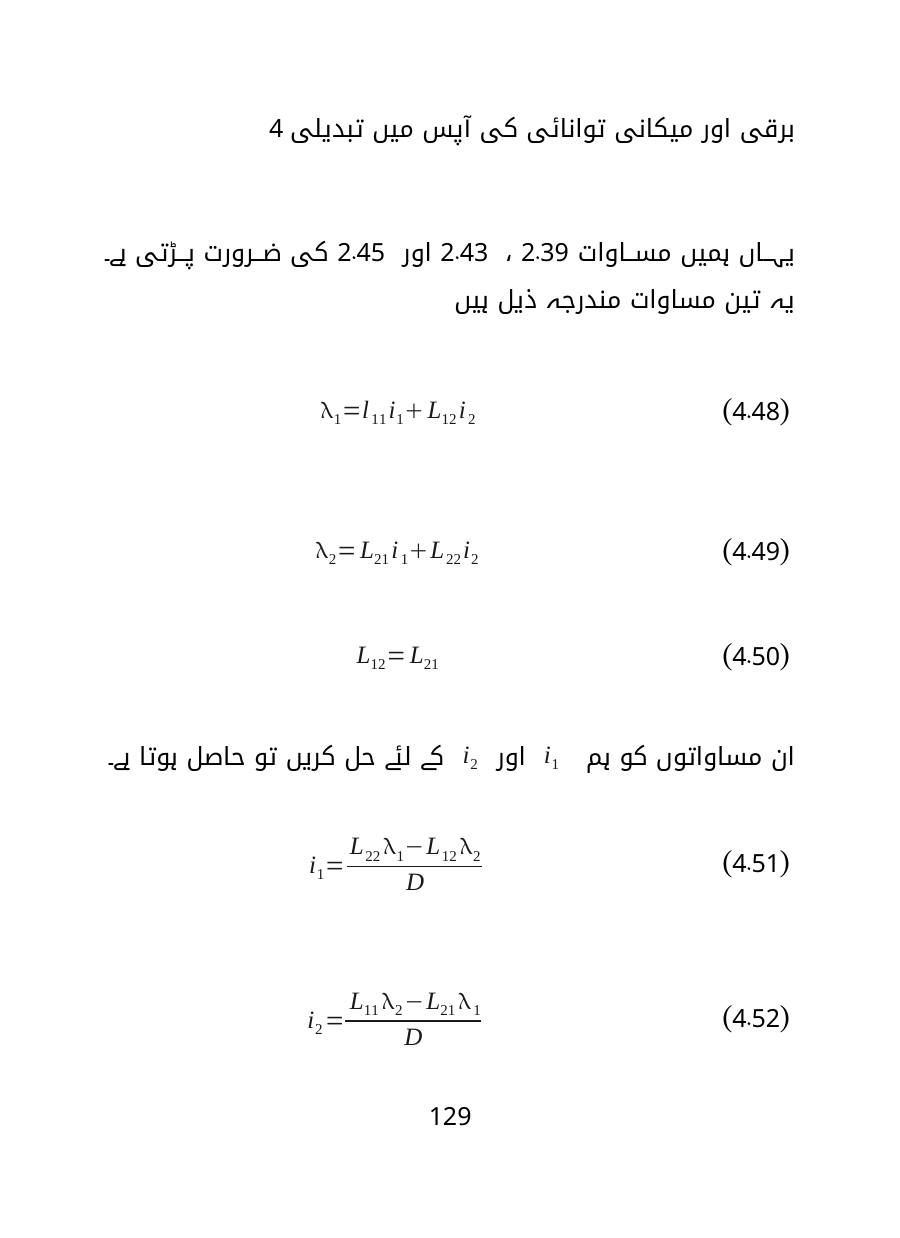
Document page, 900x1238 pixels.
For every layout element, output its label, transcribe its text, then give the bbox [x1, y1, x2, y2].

table_header [105, 383, 682, 454]
table_header (4.50) [681, 628, 795, 699]
table_header (4.48) [682, 383, 795, 454]
table_header [105, 982, 676, 1068]
text ان مساواتوں کو ہم اورکے لئے حل کریں تو حاصل ہوتا ہے۔ [105, 733, 795, 781]
table_header (4.51) [679, 827, 795, 914]
table_header (4.49) [681, 522, 795, 594]
table_header [105, 522, 681, 594]
text یہاں ہمیں مساوات 2.39 ، 2.43 اور 2.45 کی ضرورت پڑتی ہے۔ یہ تین مساوات مندرجہ ذیل ہیں [105, 229, 795, 324]
table_header [105, 827, 679, 914]
table_header [105, 628, 681, 699]
table_header (4.52) [676, 982, 795, 1068]
